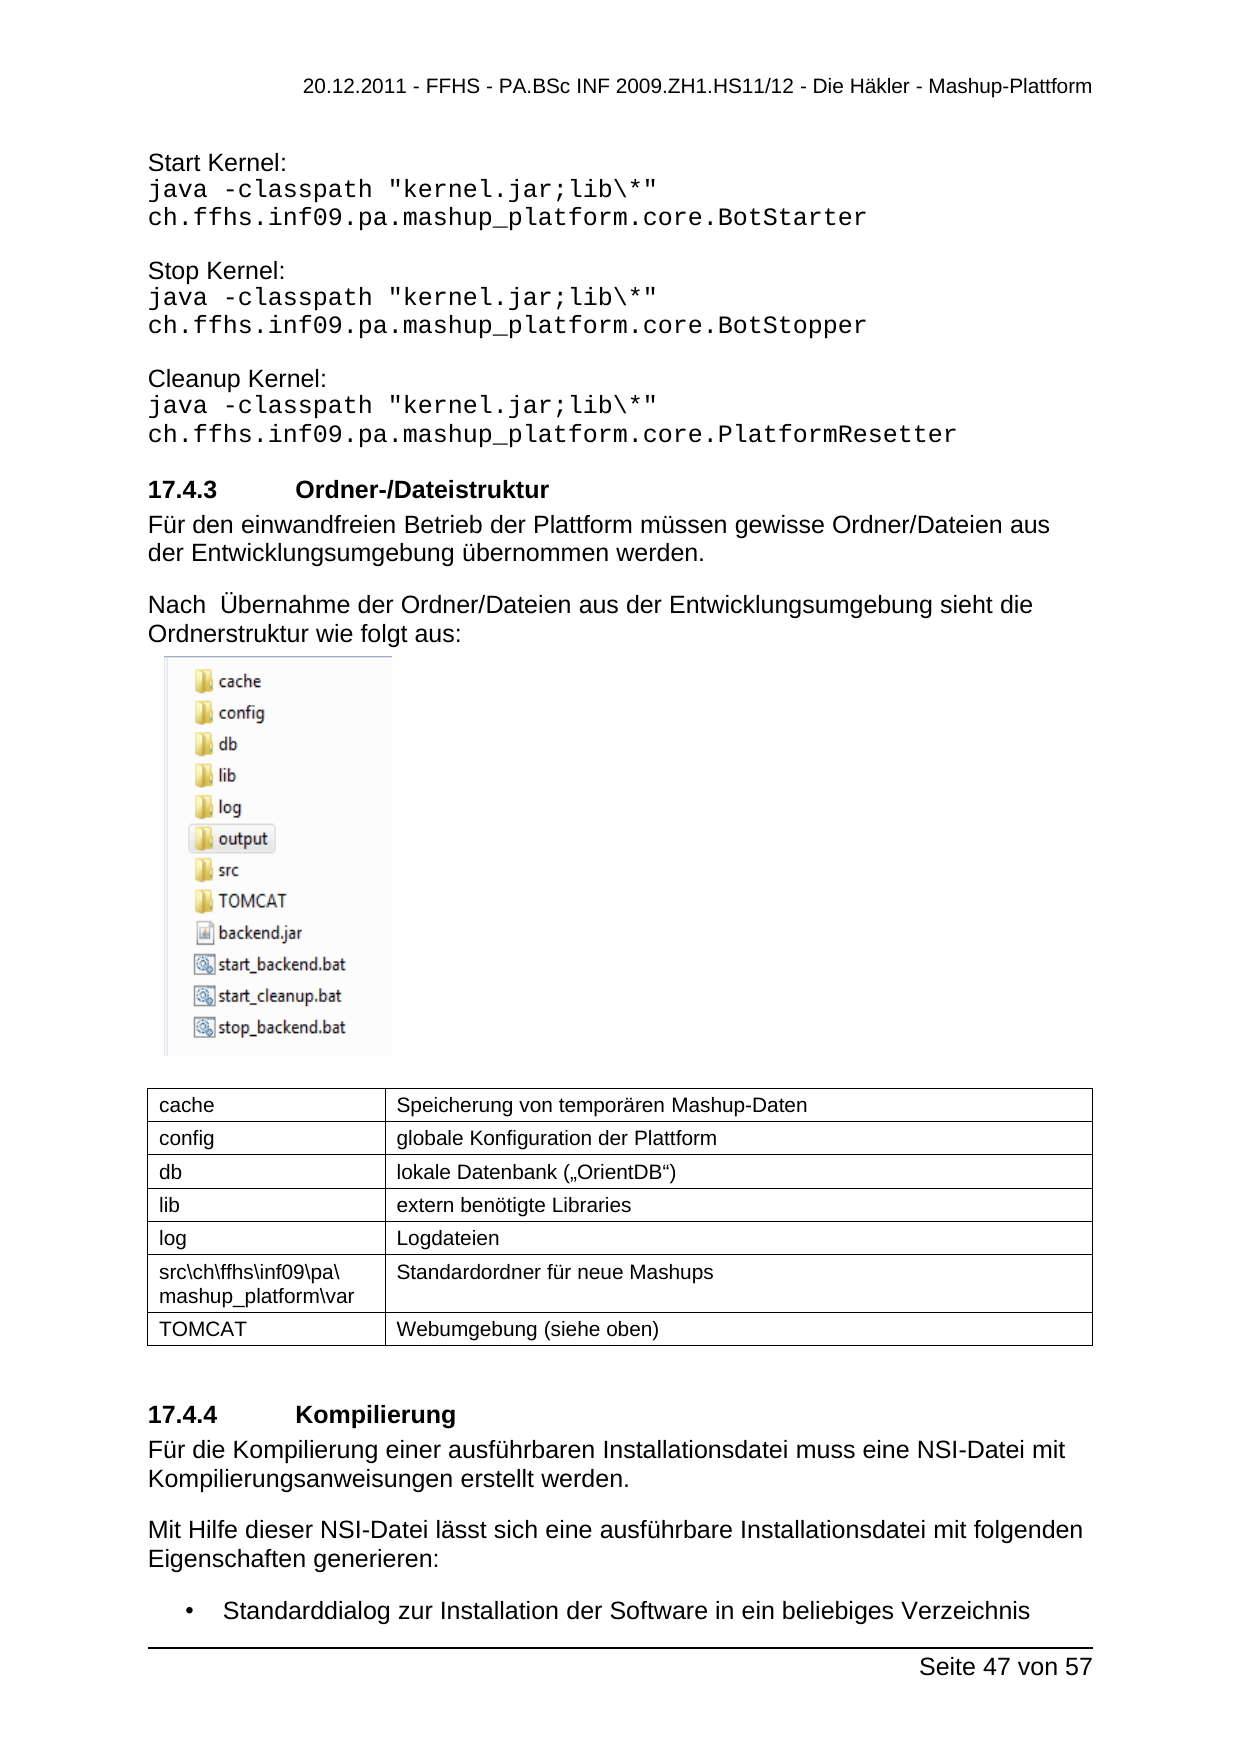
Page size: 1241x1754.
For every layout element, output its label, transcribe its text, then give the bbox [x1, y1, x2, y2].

text Start Kernel: java -classpath "kernel.jar;lib\*" ch.ffhs.inf09.pa.mashup_platform.core.BotStarter [148, 148, 1093, 233]
text Nach Übernahme der Ordner/Dateien aus der Entwicklungsumgebung sieht die Ordnerstruktur wie folgt aus: [148, 590, 1093, 1065]
table_cell TOMCAT [148, 1313, 385, 1345]
text Cleanup Kernel: java -classpath "kernel.jar;lib\*" ch.ffhs.inf09.pa.mashup_platform.core.PlatformResetter [148, 364, 1093, 450]
text Mit Hilfe dieser NSI-Datei lässt sich eine ausführbare Installationsdatei mit folgenden Eigenschaften generieren: [148, 1515, 1093, 1573]
list Standarddialog zur Installation der Software in ein beliebiges Verzeichnis [185, 1596, 1093, 1624]
table_cell Webumgebung (siehe oben) [386, 1313, 1092, 1345]
table_cell log [148, 1222, 385, 1254]
subtitle Ordner-/Dateistruktur [148, 475, 1093, 503]
subtitle Kompilierung [148, 1400, 1093, 1428]
text Für den einwandfreien Betrieb der Plattform müssen gewisse Ordner/Dateien aus der Entwicklungsumgebung übernommen werden. [148, 510, 1093, 567]
text Stop Kernel: java -classpath "kernel.jar;lib\*" ch.ffhs.inf09.pa.mashup_platform.core.BotStopper [148, 256, 1093, 341]
table_cell Standardordner für neue Mashups [386, 1255, 1092, 1312]
table_cell globale Konfiguration der Plattform [386, 1122, 1092, 1154]
picture [164, 656, 392, 1056]
table_cell lib [148, 1189, 385, 1221]
table_cell Logdateien [386, 1222, 1092, 1254]
table_cell db [148, 1155, 385, 1188]
table_cell config [148, 1122, 385, 1154]
table_header Speicherung von temporären Mashup-Daten [386, 1089, 1092, 1121]
table_header cache [148, 1089, 385, 1121]
table_cell extern benötigte Libraries [386, 1189, 1092, 1221]
table_cell lokale Datenbank („OrientDB“) [386, 1155, 1092, 1188]
text Für die Kompilierung einer ausführbaren Installationsdatei muss eine NSI-Datei mit Kompilierungsanweisungen erstellt werden. [148, 1435, 1093, 1492]
table_cell src\ch\ffhs\inf09\pa\mashup_platform\var [148, 1255, 385, 1312]
